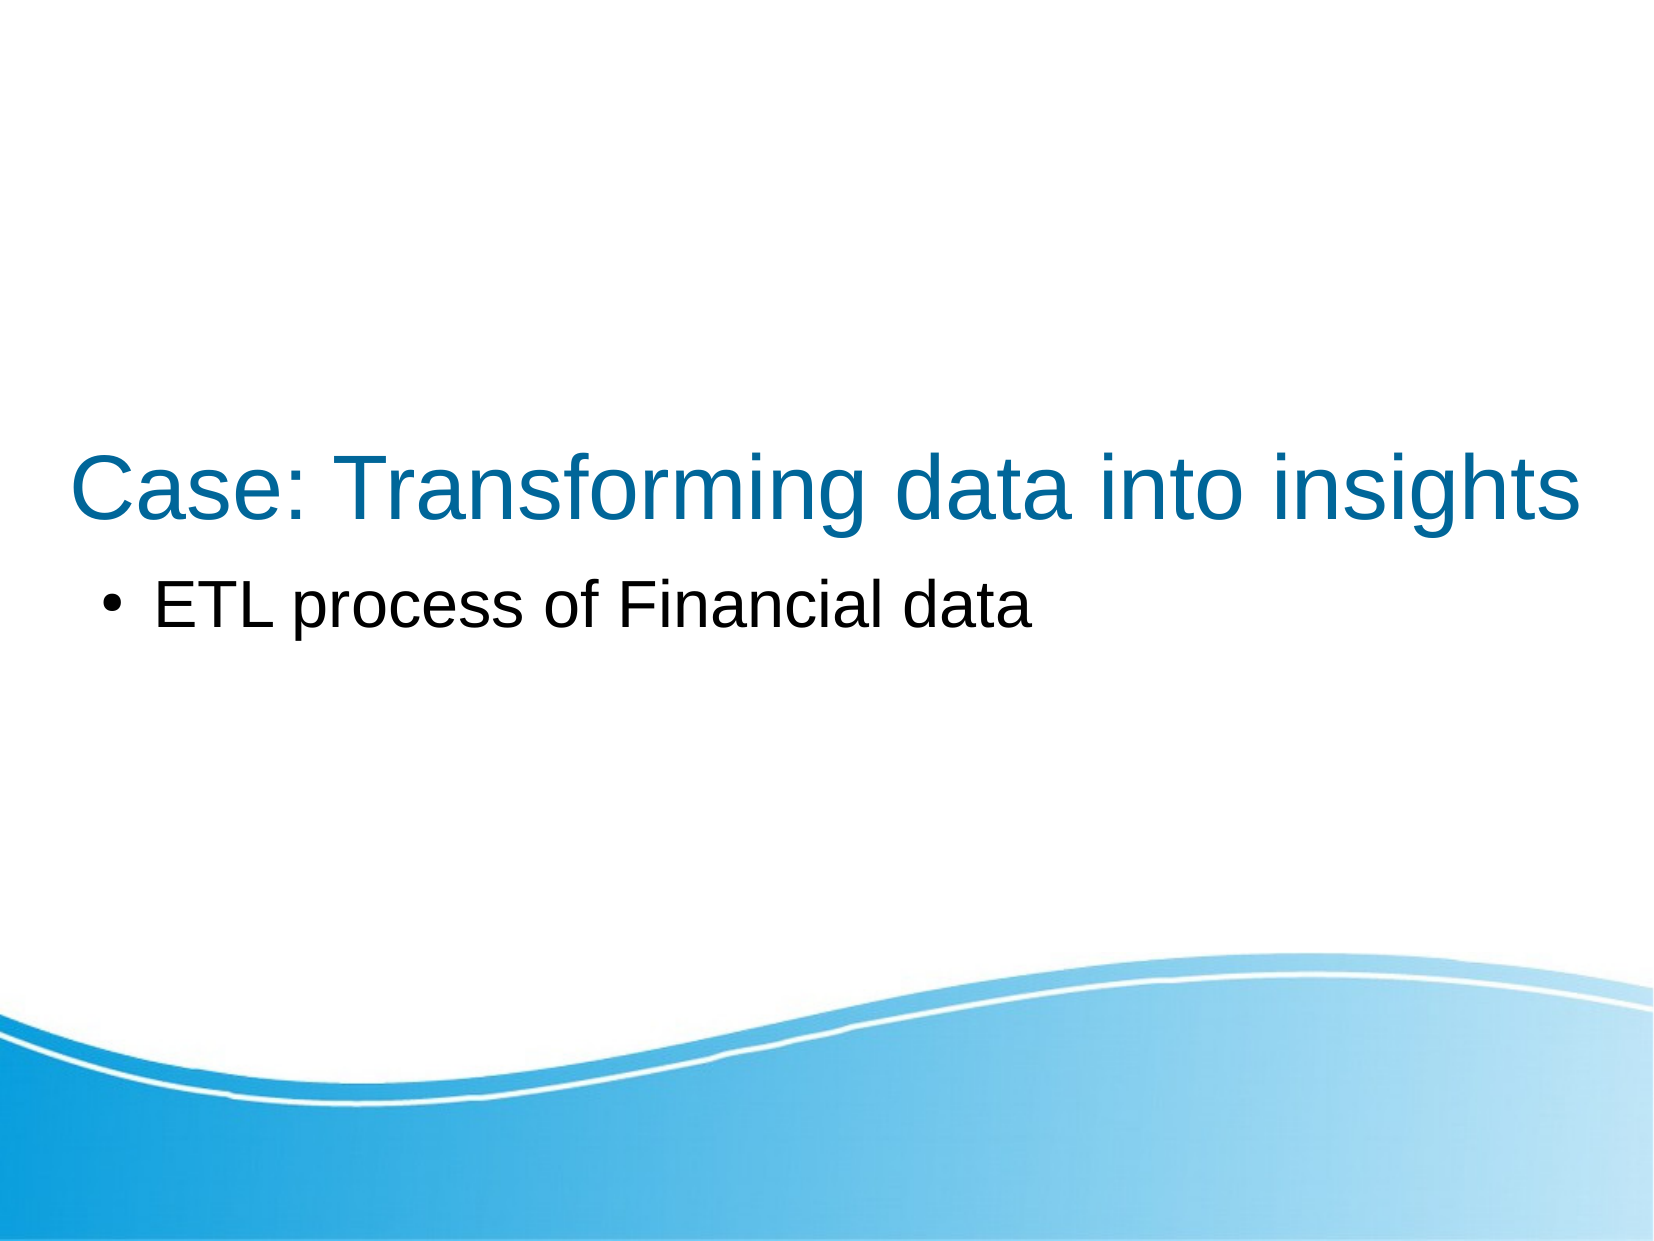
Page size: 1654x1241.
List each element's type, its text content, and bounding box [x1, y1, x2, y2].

picture [85, 1053, 95, 1059]
title Case: Transforming data into insights [0, 384, 1654, 592]
picture [0, 952, 1654, 1241]
list ETL process of Financial data [82, 566, 1571, 1010]
